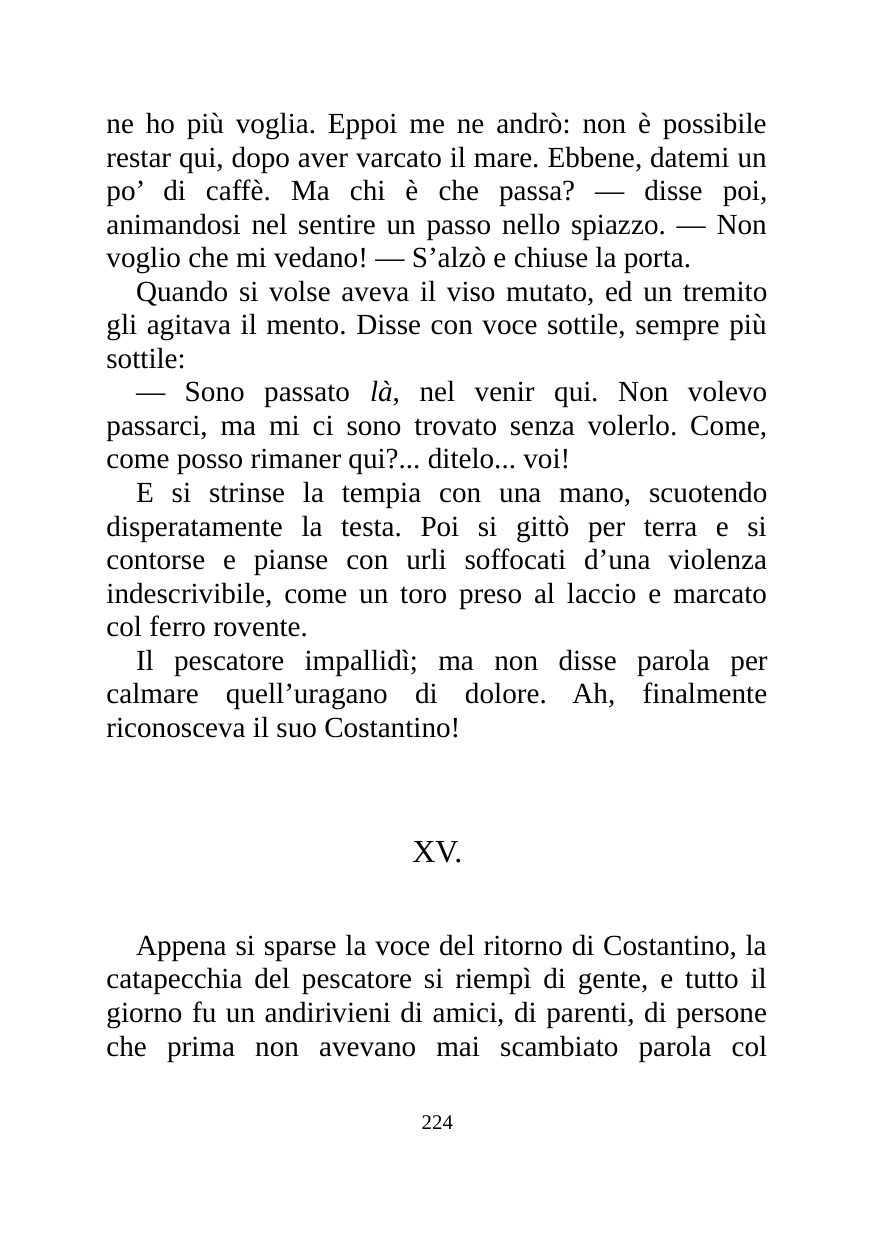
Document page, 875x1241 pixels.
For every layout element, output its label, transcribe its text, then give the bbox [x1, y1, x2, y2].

subtitle XV. [106, 832, 768, 869]
text Appena si sparse la voce del ritorno di Costantino, la catapecchia del pescatore si riempì di gente, e tutto il giorno fu un andirivieni di amici, di parenti, di persone che prima non avevano mai scambiato parola col [106, 928, 768, 1062]
text — Sono passato là, nel venir qui. Non volevo passarci, ma mi ci sono trovato senza volerlo. Come, come posso rimaner qui?... ditelo... voi! [106, 374, 768, 475]
text E si strinse la tempia con una mano, scuotendo disperatamente la testa. Poi si gittò per terra e si contorse e pianse con urli soffocati d’una violenza indescrivibile, come un toro preso al laccio e marcato col ferro rovente. [106, 475, 768, 643]
text Il pescatore impallidì; ma non disse parola per calmare quell’uragano di dolore. Ah, finalmente riconosceva il suo Costantino! [106, 643, 768, 743]
text Quando si volse aveva il viso mutato, ed un tremito gli agitava il mento. Disse con voce sottile, sempre più sottile: [106, 274, 768, 374]
text ne ho più voglia. Eppoi me ne andrò: non è possibile restar qui, dopo aver varcato il mare. Ebbene, datemi un po’ di caffè. Ma chi è che passa? — disse poi, animandosi nel sentire un passo nello spiazzo. — Non voglio che mi vedano! — S’alzò e chiuse la porta. [106, 106, 768, 274]
